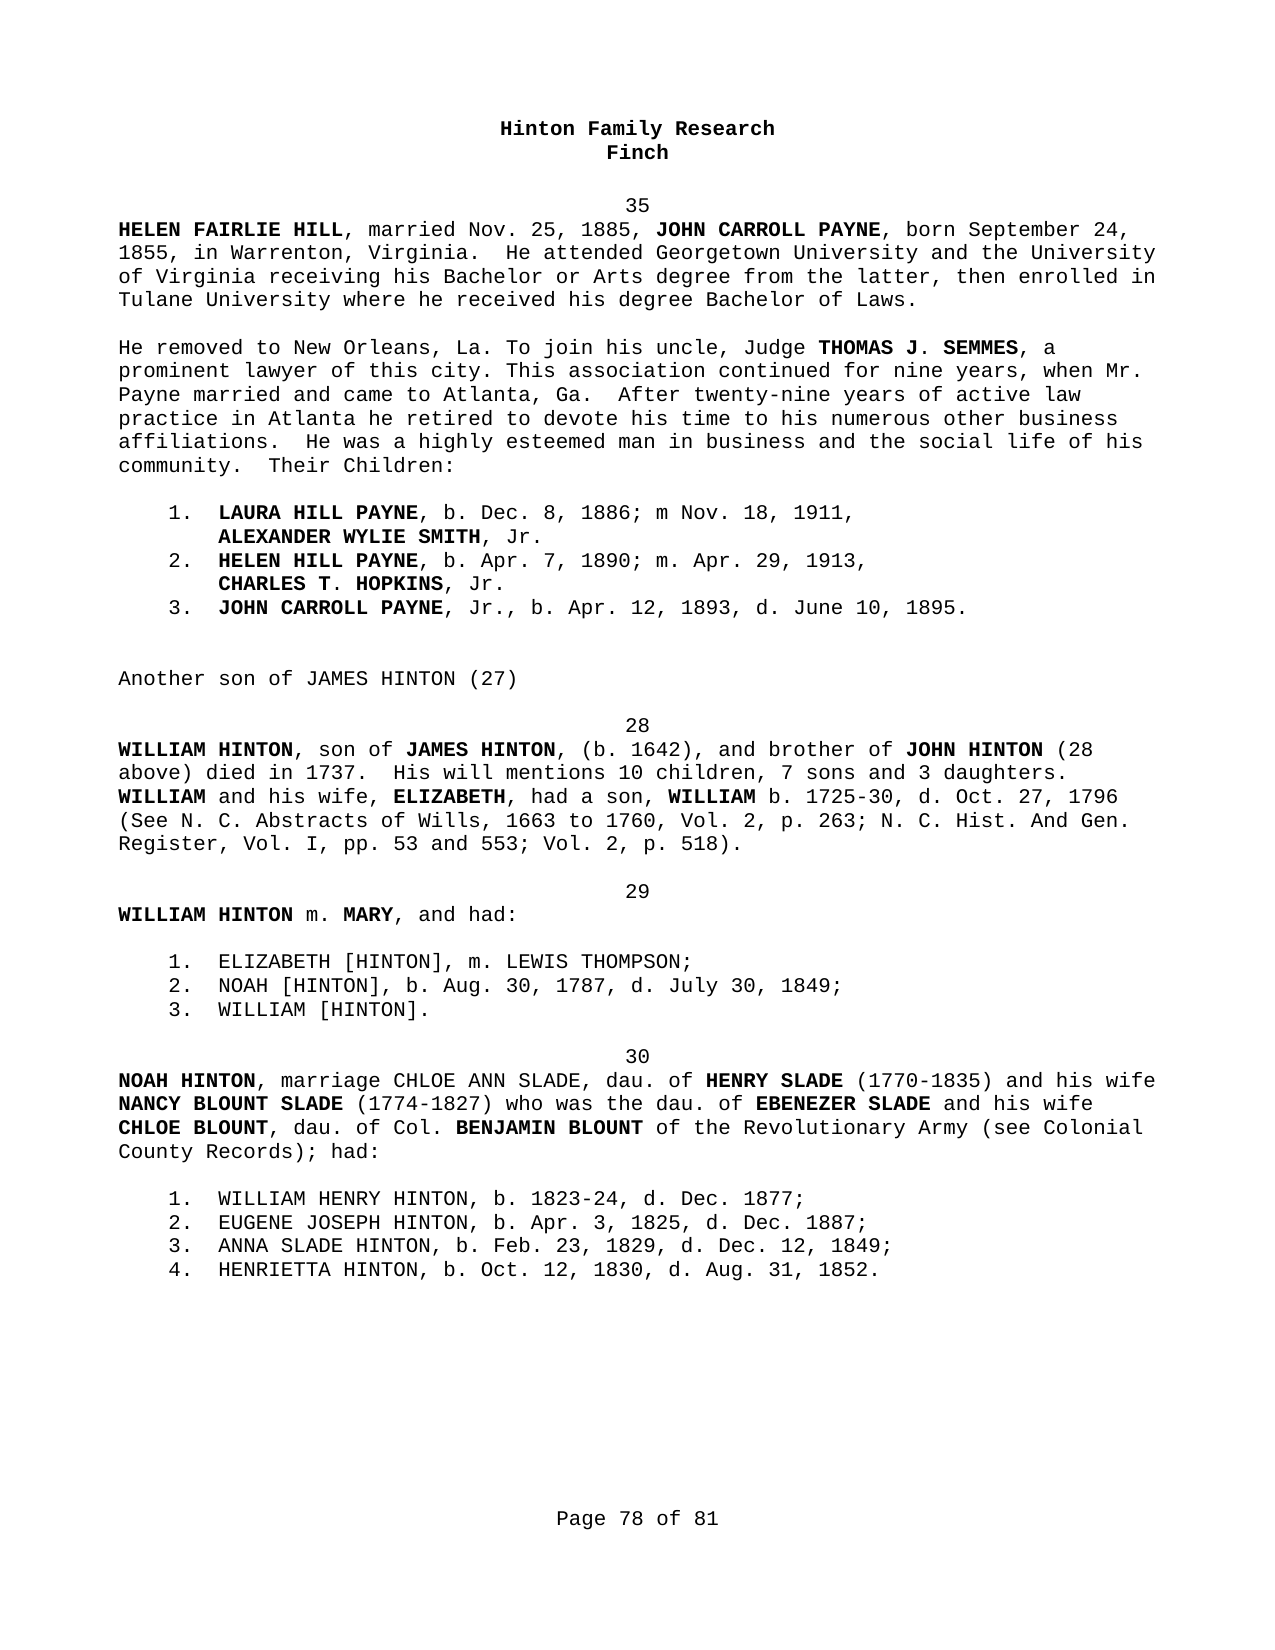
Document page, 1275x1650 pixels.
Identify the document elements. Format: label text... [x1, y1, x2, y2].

text 3. William [Hinton]. [118, 999, 1157, 1022]
text Alexander Wylie Smith, Jr. [118, 526, 1157, 549]
text WILLIAM HINTON, son of James Hinton, (b. 1642), and brother of John Hinton (28 above) died in 1737. His will mentions 10 children, 7 sons and 3 daughters. William and his wife, Elizabeth, had a son, William b. 1725-30, d. Oct. 27, 1796 (See N. C. Abstracts of Wills, 1663 to 1760, Vol. 2, p. 263; N. C. Hist. And Gen. Register, Vol. I, pp. 53 and 553; Vol. 2, p. 518). [118, 739, 1157, 857]
text 1. Elizabeth [Hinton], m. Lewis Thompson; [118, 952, 1157, 975]
text 1. William Henry Hinton, b. 1823-24, d. Dec. 1877; [118, 1188, 1157, 1212]
text He removed to New Orleans, La. To join his uncle, Judge Thomas J. Semmes, a prominent lawyer of this city. This association continued for nine years, when Mr. Payne married and came to Atlanta, Ga. After twenty-nine years of active law practice in Atlanta he retired to devote his time to his numerous other business affiliations. He was a highly esteemed man in business and the social life of his community. Their Children: [118, 337, 1157, 479]
text 2. Noah [Hinton], b. Aug. 30, 1787, d. July 30, 1849; [118, 975, 1157, 999]
text 35 [118, 195, 1157, 218]
text Another son of JAMES HINTON (27) [118, 668, 1157, 691]
text 3. Anna Slade Hinton, b. Feb. 23, 1829, d. Dec. 12, 1849; [118, 1235, 1157, 1259]
text HELEN FAIRLIE HILL, married Nov. 25, 1885, John Carroll Payne, born September 24, 1855, in Warrenton, Virginia. He attended Georgetown University and the University of Virginia receiving his Bachelor or Arts degree from the latter, then enrolled in Tulane University where he received his degree Bachelor of Laws. [118, 218, 1157, 313]
text 29 [118, 881, 1157, 904]
text 4. Henrietta Hinton, b. Oct. 12, 1830, d. Aug. 31, 1852. [118, 1259, 1157, 1283]
text 3. John Carroll Payne, Jr., b. Apr. 12, 1893, d. June 10, 1895. [118, 597, 1157, 621]
text 28 [118, 715, 1157, 739]
text NOAH HINTON, marriage Chloe Ann Slade, dau. of Henry Slade (1770-1835) and his wife Nancy Blount Slade (1774-1827) who was the dau. of Ebenezer Slade and his wife Chloe Blount, dau. of Col. Benjamin Blount of the Revolutionary Army (see Colonial County Records); had: [118, 1070, 1157, 1164]
text 30 [118, 1046, 1157, 1070]
text WILLIAM HINTON m. Mary, and had: [118, 904, 1157, 928]
text 2. Eugene Joseph Hinton, b. Apr. 3, 1825, d. Dec. 1887; [118, 1212, 1157, 1235]
text Charles T. Hopkins, Jr. [118, 573, 1157, 597]
text 1. Laura Hill Payne, b. Dec. 8, 1886; m Nov. 18, 1911, [118, 502, 1157, 526]
text 2. Helen Hill Payne, b. Apr. 7, 1890; m. Apr. 29, 1913, [118, 549, 1157, 573]
